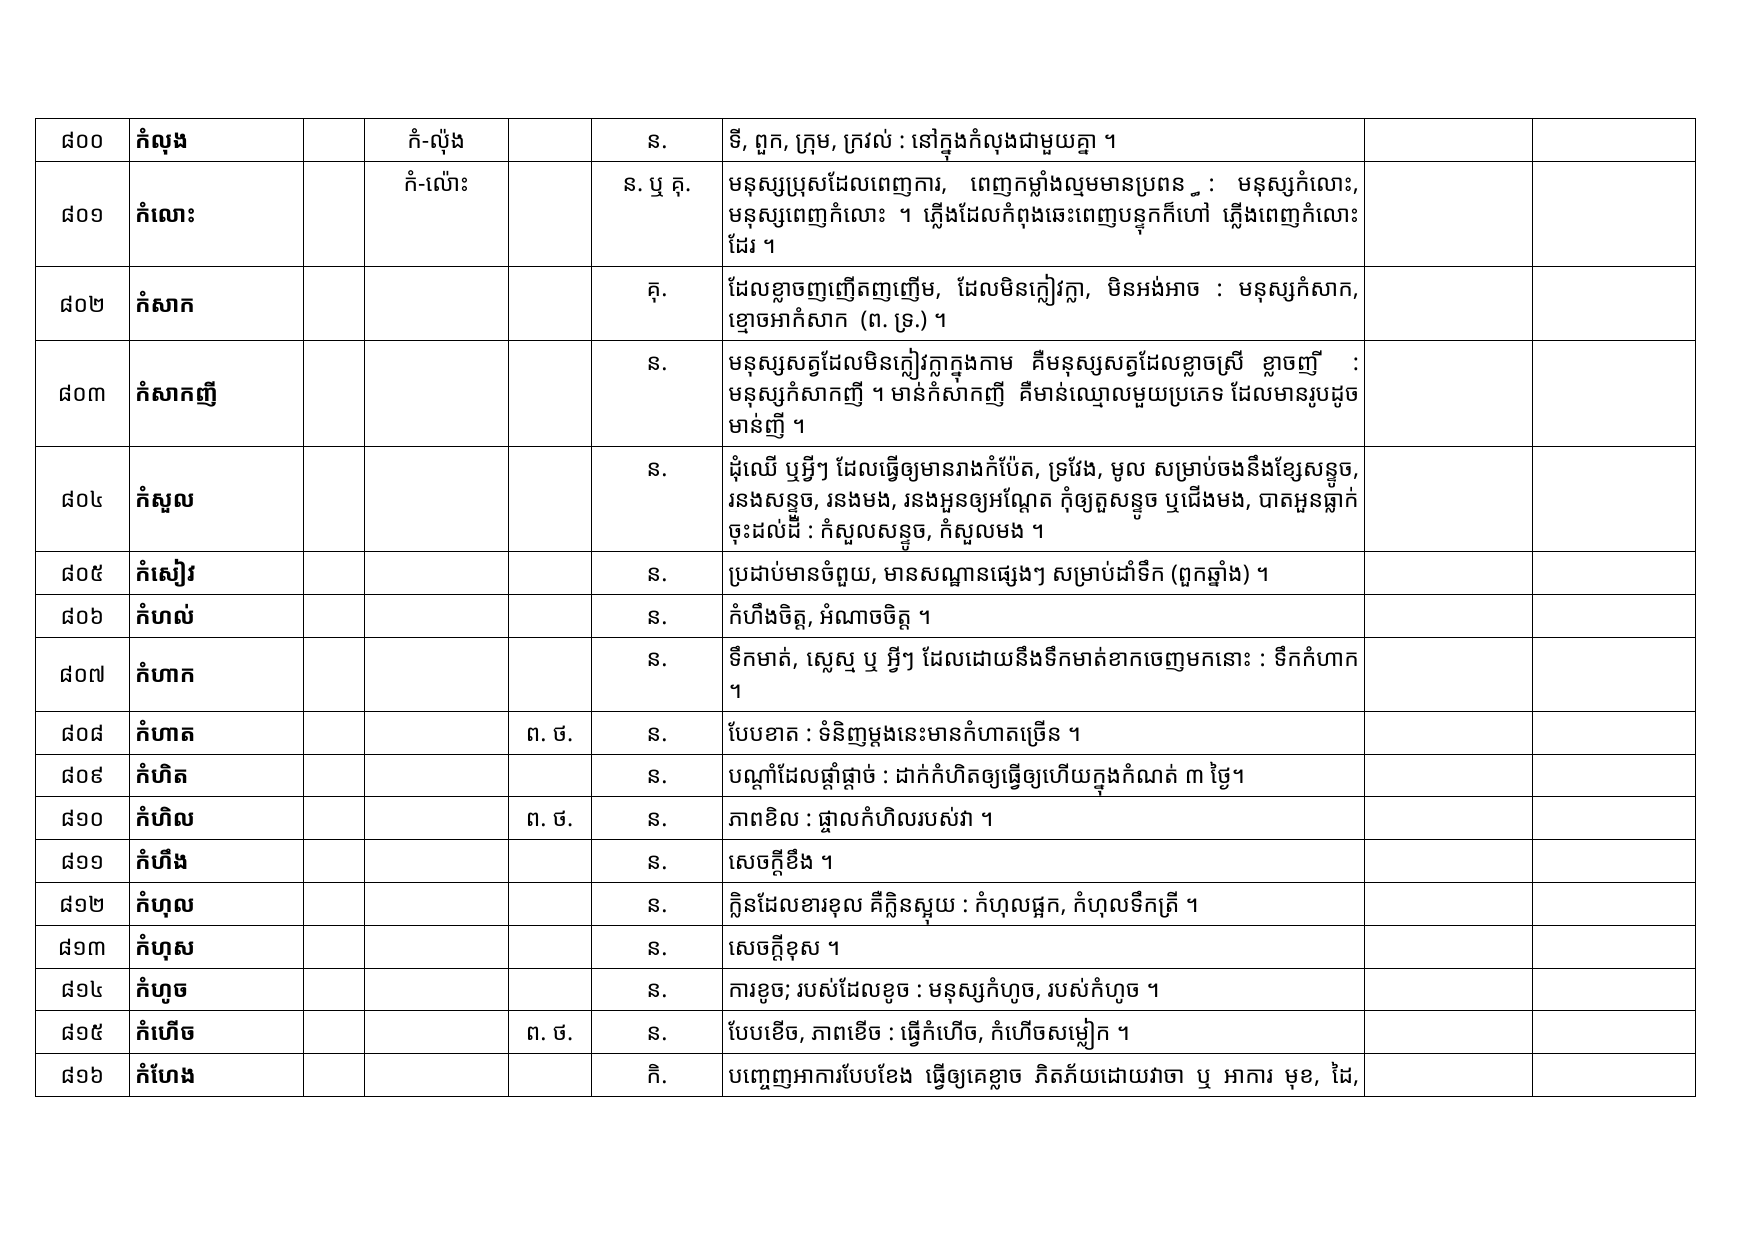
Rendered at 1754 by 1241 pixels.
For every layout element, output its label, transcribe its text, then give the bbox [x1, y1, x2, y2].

table_cell [509, 926, 591, 967]
table_cell [1533, 755, 1695, 796]
table_cell ភាព​ខិល : ផ្ចាល​កំហិល​របស់​វា ។ [723, 797, 1364, 839]
table_cell សេចក្ដី​ខុស ។ [723, 926, 1364, 967]
table_cell [304, 712, 364, 753]
table_cell ទឹក​មាត់, ស្លេស្ម ឬ អ្វី​ៗ ដែល​ដោយ​នឹង​ទឹក​មាត់​ខាក​ចេញ​មក​នោះ : ទឹក​កំហាក ។ [723, 638, 1364, 711]
table_cell [304, 119, 364, 161]
table_cell ៨០៩ [36, 755, 129, 796]
table_cell [1533, 969, 1695, 1010]
table_cell ៨០៦ [36, 595, 129, 637]
table_cell [1533, 797, 1695, 839]
table_cell ៨១៦ [36, 1054, 129, 1096]
table_cell បែប​ខាត : ទំនិញ​ម្ដង​នេះ​មាន​កំហាត​ច្រើន ។ [723, 712, 1364, 753]
table_cell [365, 840, 508, 882]
table_cell [304, 447, 364, 551]
table_cell ព. ថ. [509, 712, 591, 753]
table_cell កំហាត [130, 712, 303, 753]
table_cell [365, 1011, 508, 1053]
table_cell ន. [592, 1011, 722, 1053]
table_cell [1533, 447, 1695, 551]
table_cell [304, 883, 364, 925]
table_cell [365, 712, 508, 753]
table_cell [365, 595, 508, 637]
table_cell ៨០១ [36, 162, 129, 266]
table_cell [1365, 447, 1532, 551]
table_cell ៨០៨ [36, 712, 129, 753]
table_cell សេចក្ដី​ខឹង ។ [723, 840, 1364, 882]
table_cell [1365, 638, 1532, 711]
table_cell ៨០៥ [36, 552, 129, 594]
table_cell [1365, 552, 1532, 594]
table_cell [1533, 883, 1695, 925]
table_cell ន. [592, 883, 722, 925]
table_cell ៨១៥ [36, 1011, 129, 1053]
table_cell [304, 595, 364, 637]
table_cell [304, 1054, 364, 1096]
table_cell [365, 755, 508, 796]
table_cell កំហល់ [130, 595, 303, 637]
table_cell [1533, 119, 1695, 161]
table_cell [365, 926, 508, 967]
table_cell [304, 638, 364, 711]
table_cell [1365, 840, 1532, 882]
table_cell កំហិល [130, 797, 303, 839]
table_cell [509, 840, 591, 882]
table_cell [1533, 840, 1695, 882]
table_cell [509, 883, 591, 925]
table_cell [1533, 267, 1695, 340]
table_cell [1533, 1054, 1695, 1096]
table_cell [365, 341, 508, 446]
table_cell ដុំ​ឈើ ឬ​អ្វី​ៗ ដែល​ធ្វើ​ឲ្យ​មាន​រាង​កំប៉ែត, ទ្រវែង, មូល សម្រាប់​ចង​នឹង​ខ្សែ​សន្ទូច, រនង​សន្ទូច, រនង​មង, រនង​អួន​ឲ្យ​អណ្ដែត កុំ​ឲ្យ​តួ​សន្ទូច ឬ​ជើង​មង, បាត​អួន​ធ្លាក់​ចុះ​ដល់​ដី : កំសួល​សន្ទូច, កំសួល​មង ។ [723, 447, 1364, 551]
table_cell [1365, 1054, 1532, 1096]
table_cell បណ្ដាំ​ដែល​ផ្ដាំ​ផ្ដាច់ : ដាក់​កំហិត​ឲ្យ​ធ្វើ​ឲ្យ​ហើយ​ក្នុង​កំណត់ ៣ ថ្ងៃ។ [723, 755, 1364, 796]
table_cell [509, 969, 591, 1010]
table_cell កំសាក [130, 267, 303, 340]
table_cell ន. [592, 341, 722, 446]
table_cell [509, 162, 591, 266]
table_cell ន. [592, 926, 722, 967]
table_cell ព. ថ. [509, 797, 591, 839]
table_cell [1533, 162, 1695, 266]
table_cell មនុស្ស​សត្វ​ដែល​មិន​ក្លៀវក្លា​ក្នុង​កាម គឺ​មនុស្ស​សត្វ​ដែល​ខ្លាច​ស្រី​ ខ្លាច​ញី : មនុស្ស​កំសាក​ញី ។ មាន់​កំសាក​ញី គឺ​មាន់​ឈ្មោល​មួយ​ប្រភេទ ដែល​មាន​រូប​ដូច​មាន់​ញី ។ [723, 341, 1364, 446]
table_cell ន. [592, 969, 722, 1010]
table_cell [365, 969, 508, 1010]
table_cell ន. [592, 638, 722, 711]
table_cell [304, 840, 364, 882]
table_cell កំហឹង​ចិត្ត, អំណាច​ចិត្ត ។ [723, 595, 1364, 637]
table_cell [509, 638, 591, 711]
table_cell [509, 267, 591, 340]
table_cell [304, 797, 364, 839]
table_cell [1533, 1011, 1695, 1053]
table_cell ន. [592, 595, 722, 637]
table_cell [1533, 552, 1695, 594]
table_cell [1533, 926, 1695, 967]
table_cell [1365, 162, 1532, 266]
table_cell ប្រដាប់​មាន​ចំពួយ, មាន​សណ្ឋាន​ផ្សេង​ៗ សម្រាប់​ដាំ​ទឹក (ពួក​ឆ្នាំង) ។ [723, 552, 1364, 594]
table_cell [1365, 595, 1532, 637]
table_cell បញ្ចេញ​អាការ​បែប​ខែង ធ្វើ​ឲ្យ​គេ​ខ្លាច ភិតភ័យ​ដោយ​វាចា ឬ អាការ មុខ, ដៃ, [723, 1054, 1364, 1096]
table_cell ៨០៧ [36, 638, 129, 711]
table_cell កំលោះ [130, 162, 303, 266]
table_cell ន. [592, 552, 722, 594]
table_cell [1533, 595, 1695, 637]
table_cell [1533, 638, 1695, 711]
table_cell កំហូច [130, 969, 303, 1010]
table_cell [509, 341, 591, 446]
table_cell [304, 1011, 364, 1053]
table_cell [304, 755, 364, 796]
table_cell ការ​ខូច; របស់​ដែល​ខូច : មនុស្ស​កំហូច, របស់​កំហូច ។ [723, 969, 1364, 1010]
table_cell ៨០០ [36, 119, 129, 161]
table_cell [304, 552, 364, 594]
table_cell កំសាក​ញី [130, 341, 303, 446]
table_cell [1533, 341, 1695, 446]
table_cell ៨០៤ [36, 447, 129, 551]
table_cell [509, 119, 591, 161]
table_cell [1365, 1011, 1532, 1053]
table_cell កំហុល [130, 883, 303, 925]
table_cell កំសៀវ [130, 552, 303, 594]
table_cell កំហាក [130, 638, 303, 711]
table_cell គុ. [592, 267, 722, 340]
table_cell កំហែង [130, 1054, 303, 1096]
table_cell ៨០២ [36, 267, 129, 340]
table_cell ក្លិន​ដែល​ខារ​ខុល គឺ​ក្លិន​ស្អុយ : កំហុល​ផ្អក, កំហុល​ទឹក​ត្រី ។ [723, 883, 1364, 925]
table_cell [509, 447, 591, 551]
table_cell [509, 1054, 591, 1096]
table_cell [1533, 712, 1695, 753]
table_cell [1365, 267, 1532, 340]
table_cell [365, 797, 508, 839]
table_cell [1365, 712, 1532, 753]
table_cell [365, 883, 508, 925]
table_cell ៨១៣ [36, 926, 129, 967]
table_cell [304, 969, 364, 1010]
table_cell កំហើច [130, 1011, 303, 1053]
table_cell [365, 1054, 508, 1096]
table_cell កិ. [592, 1054, 722, 1096]
table_cell [365, 638, 508, 711]
table_cell [304, 162, 364, 266]
table_cell [365, 447, 508, 551]
table_cell ន. [592, 755, 722, 796]
table_cell ទី, ពួក, ក្រុម, ក្រវល់ : នៅ​ក្នុង​កំលុង​ជា​មួយ​គ្នា ។ [723, 119, 1364, 161]
table_cell ន. [592, 797, 722, 839]
table_cell មនុស្ស​ប្រុស​ដែល​ពេញ​ការ, ពេញ​កម្លាំង​ល្មម​មាន​ប្រពន្ធ : មនុស្ស​កំលោះ, មនុស្ស​ពេញ​កំលោះ ។ ភ្លើង​ដែល​កំពុង​ឆេះ​ពេញ​បន្ទុក​ក៏​ហៅ ភ្លើង​ពេញ​កំលោះ ដែរ ។ [723, 162, 1364, 266]
table_cell [509, 552, 591, 594]
table_cell កំសួល [130, 447, 303, 551]
table_cell [365, 267, 508, 340]
table_cell [1365, 926, 1532, 967]
table_cell [1365, 119, 1532, 161]
table_cell កំលុង [130, 119, 303, 161]
table_cell ន. ឬ គុ. [592, 162, 722, 266]
table_cell [509, 595, 591, 637]
table_cell [304, 267, 364, 340]
table_cell ៨០៣ [36, 341, 129, 446]
table_cell [304, 341, 364, 446]
table_cell ព. ថ. [509, 1011, 591, 1053]
table_cell ន. [592, 840, 722, 882]
table_cell កំហិត [130, 755, 303, 796]
table_cell [1365, 883, 1532, 925]
table_cell កំ-ល៉ុង [365, 119, 508, 161]
table_cell កំ-ល៉ោះ [365, 162, 508, 266]
table_cell បែប​ខើច, ភាព​ខើច : ធ្វើ​កំហើច, កំហើច​សម្លៀក ។ [723, 1011, 1364, 1053]
table_cell ៨១១ [36, 840, 129, 882]
table_cell [1365, 797, 1532, 839]
table_cell ៨១៤ [36, 969, 129, 1010]
table_cell [509, 755, 591, 796]
table_cell ន. [592, 447, 722, 551]
table_cell [1365, 341, 1532, 446]
table_cell ៨១០ [36, 797, 129, 839]
table_cell ន. [592, 119, 722, 161]
table_cell [304, 926, 364, 967]
table_cell កំហឹង [130, 840, 303, 882]
table_cell ៨១២ [36, 883, 129, 925]
table_cell ន. [592, 712, 722, 753]
table_cell [1365, 755, 1532, 796]
table_cell [365, 552, 508, 594]
table_cell [1365, 969, 1532, 1010]
table_cell កំហុស [130, 926, 303, 967]
table_cell ដែល​ខ្លាច​ញញើត​ញញើម, ដែល​មិន​ក្លៀវក្លា, មិន​អង់អាច : មនុស្ស​កំសាក, ខ្មោច​អា​កំសាក (ព. ទ្រ.) ។ [723, 267, 1364, 340]
